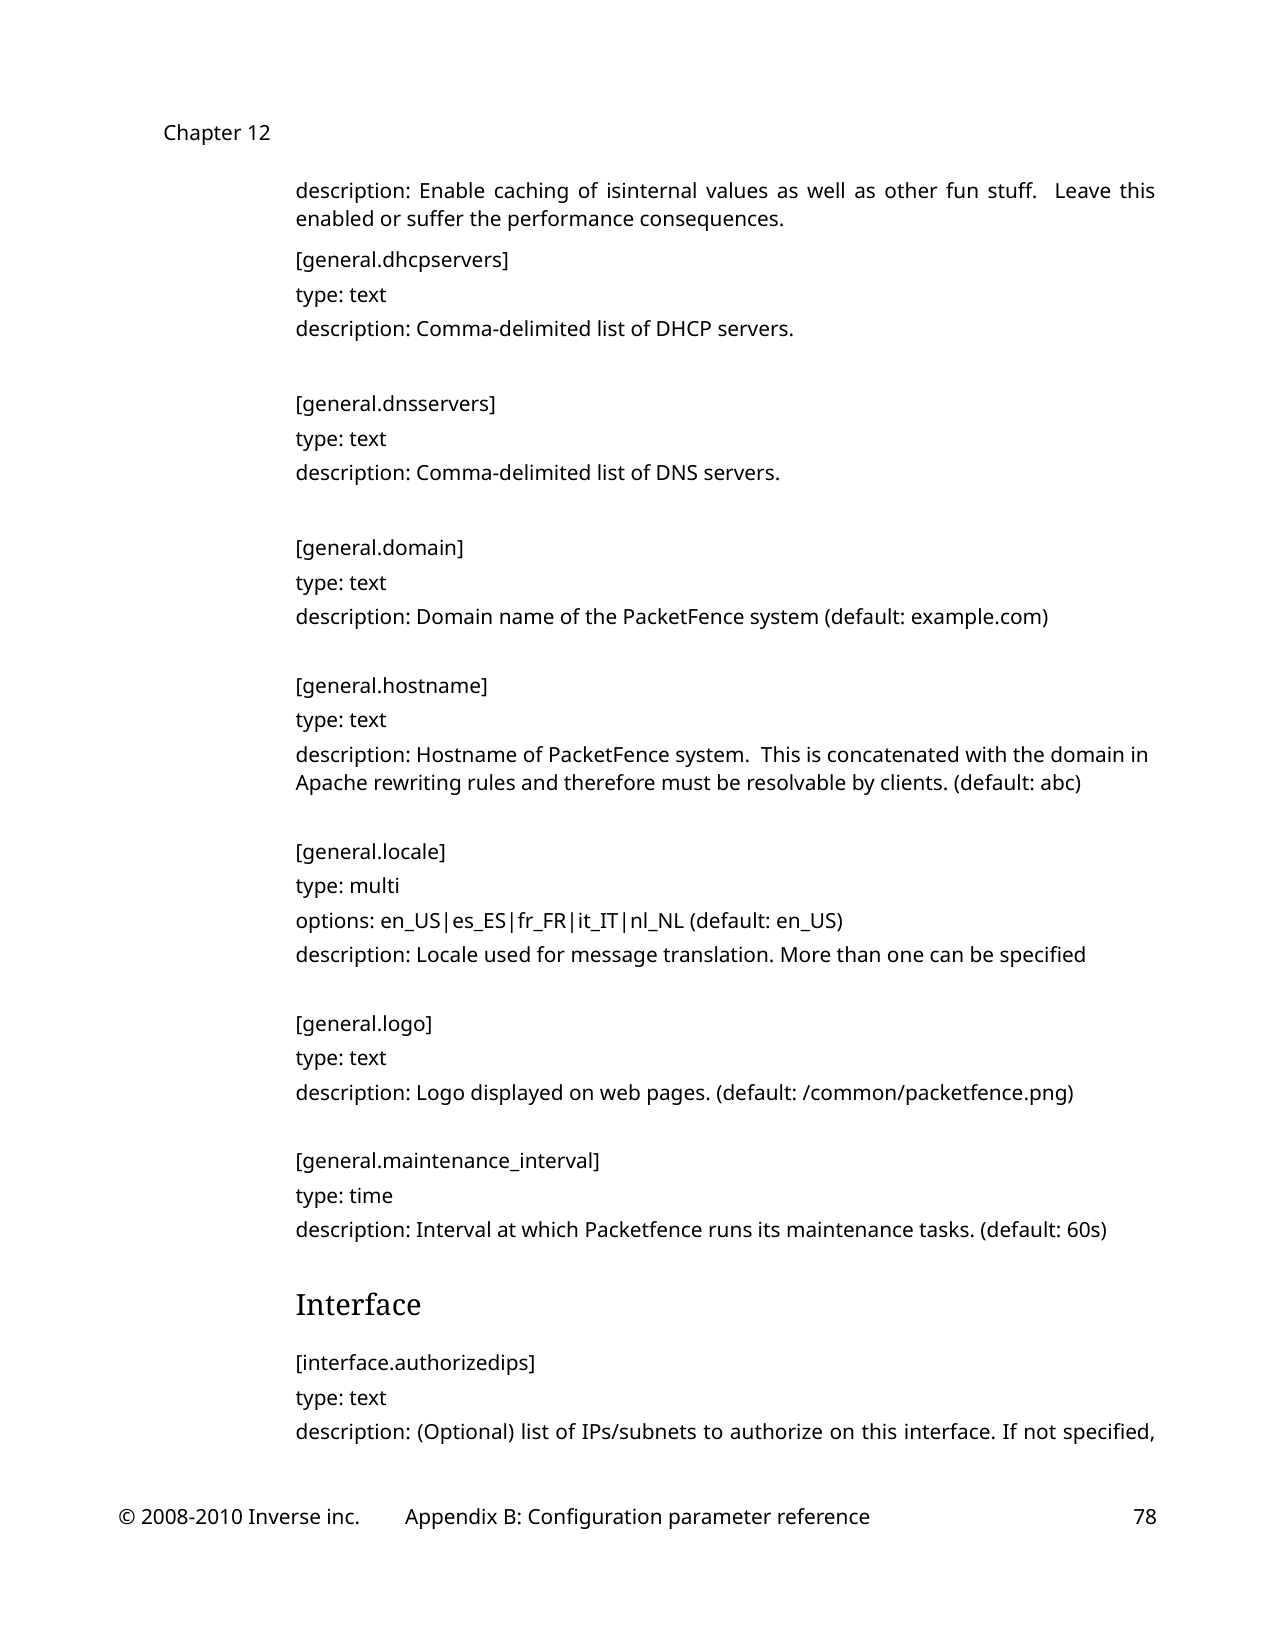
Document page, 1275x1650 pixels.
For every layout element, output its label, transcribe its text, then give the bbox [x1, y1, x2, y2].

text description: Comma-delimited list of DHCP servers. [295, 314, 1157, 343]
text description: Hostname of PacketFence system. This is concatenated with the domain in Apache rewriting rules and therefore must be resolvable by clients. (default: abc) [295, 740, 1157, 797]
text description: Locale used for message translation. More than one can be specified [295, 940, 1157, 968]
subtitle Interface [295, 1284, 1157, 1323]
text description: (Optional) list of IPs/subnets to authorize on this interface. If not specified, [295, 1417, 1157, 1446]
text [general.dnsservers] [295, 389, 1157, 418]
text [general.domain] [295, 533, 1157, 562]
text type: text [295, 705, 1157, 734]
text type: text [295, 1043, 1157, 1072]
text type: text [295, 568, 1157, 596]
text options: en_US|es_ES|fr_FR|it_IT|nl_NL (default: en_US) [295, 906, 1157, 934]
text [general.locale] [295, 837, 1157, 865]
text [general.hostname] [295, 671, 1157, 699]
text description: Interval at which Packetfence runs its maintenance tasks. (default: 60s) [295, 1215, 1157, 1243]
text [interface.authorizedips] [295, 1348, 1157, 1377]
text description: Domain name of the PacketFence system (default: example.com) [295, 602, 1157, 631]
text description: Comma-delimited list of DNS servers. [295, 458, 1157, 487]
text type: text [295, 280, 1157, 308]
text type: text [295, 1383, 1157, 1411]
text type: text [295, 424, 1157, 452]
text description: Enable caching of isinternal values as well as other fun stuff. Leave this enabled or suffer the performance consequences. [295, 176, 1157, 233]
text [general.maintenance_interval] [295, 1146, 1157, 1175]
text type: multi [295, 871, 1157, 900]
text [general.logo] [295, 1009, 1157, 1037]
text description: Logo displayed on web pages. (default: /common/packetfence.png) [295, 1078, 1157, 1106]
text type: time [295, 1181, 1157, 1209]
text [general.dhcpservers] [295, 245, 1157, 274]
